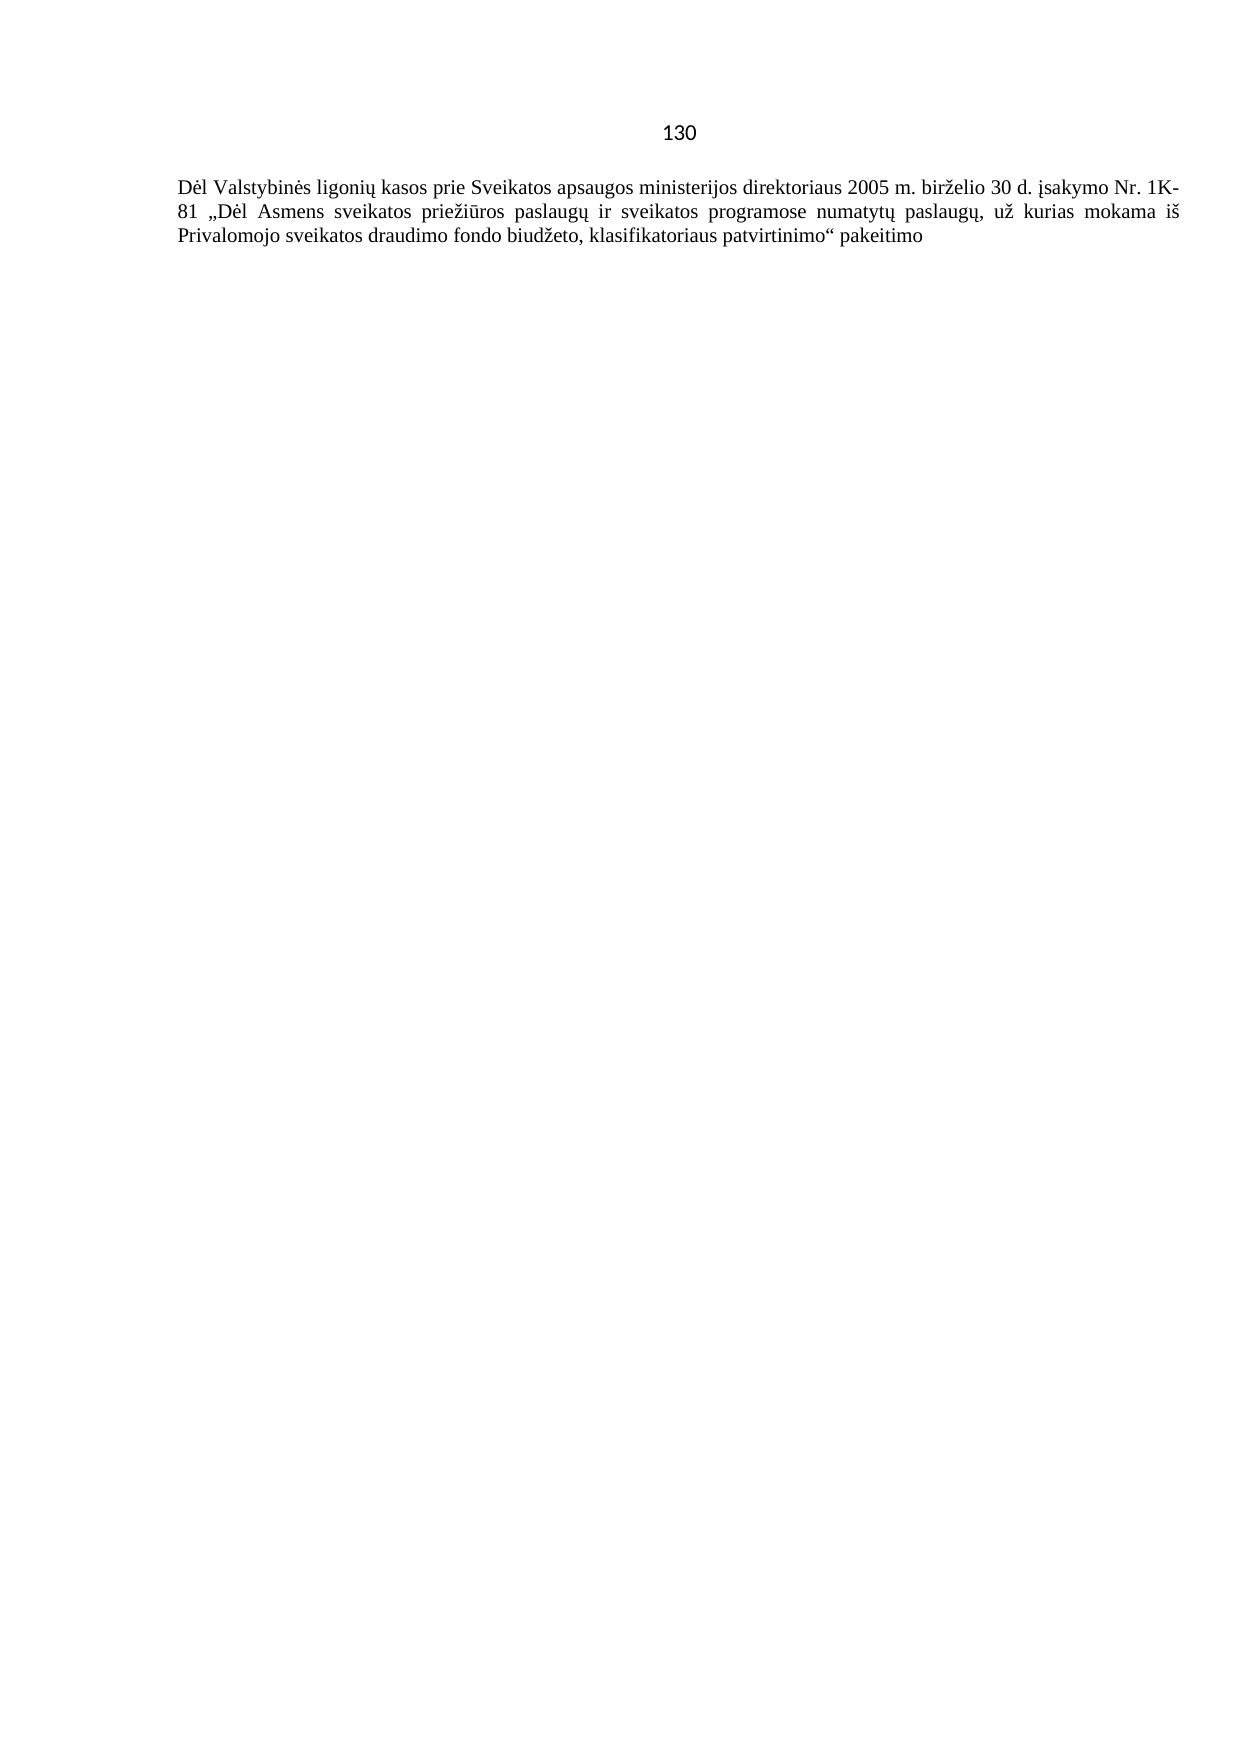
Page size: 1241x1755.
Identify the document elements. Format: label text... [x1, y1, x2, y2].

text Dėl Valstybinės ligonių kasos prie Sveikatos apsaugos ministerijos direktoriaus 2005 m. birželio 30 d. įsakymo Nr. 1K-81 „Dėl Asmens sveikatos priežiūros paslaugų ir sveikatos programose numatytų paslaugų, už kurias mokama iš Privalomojo sveikatos draudimo fondo biudžeto, klasifikatoriaus patvirtinimo“ pakeitimo [177, 175, 1181, 247]
